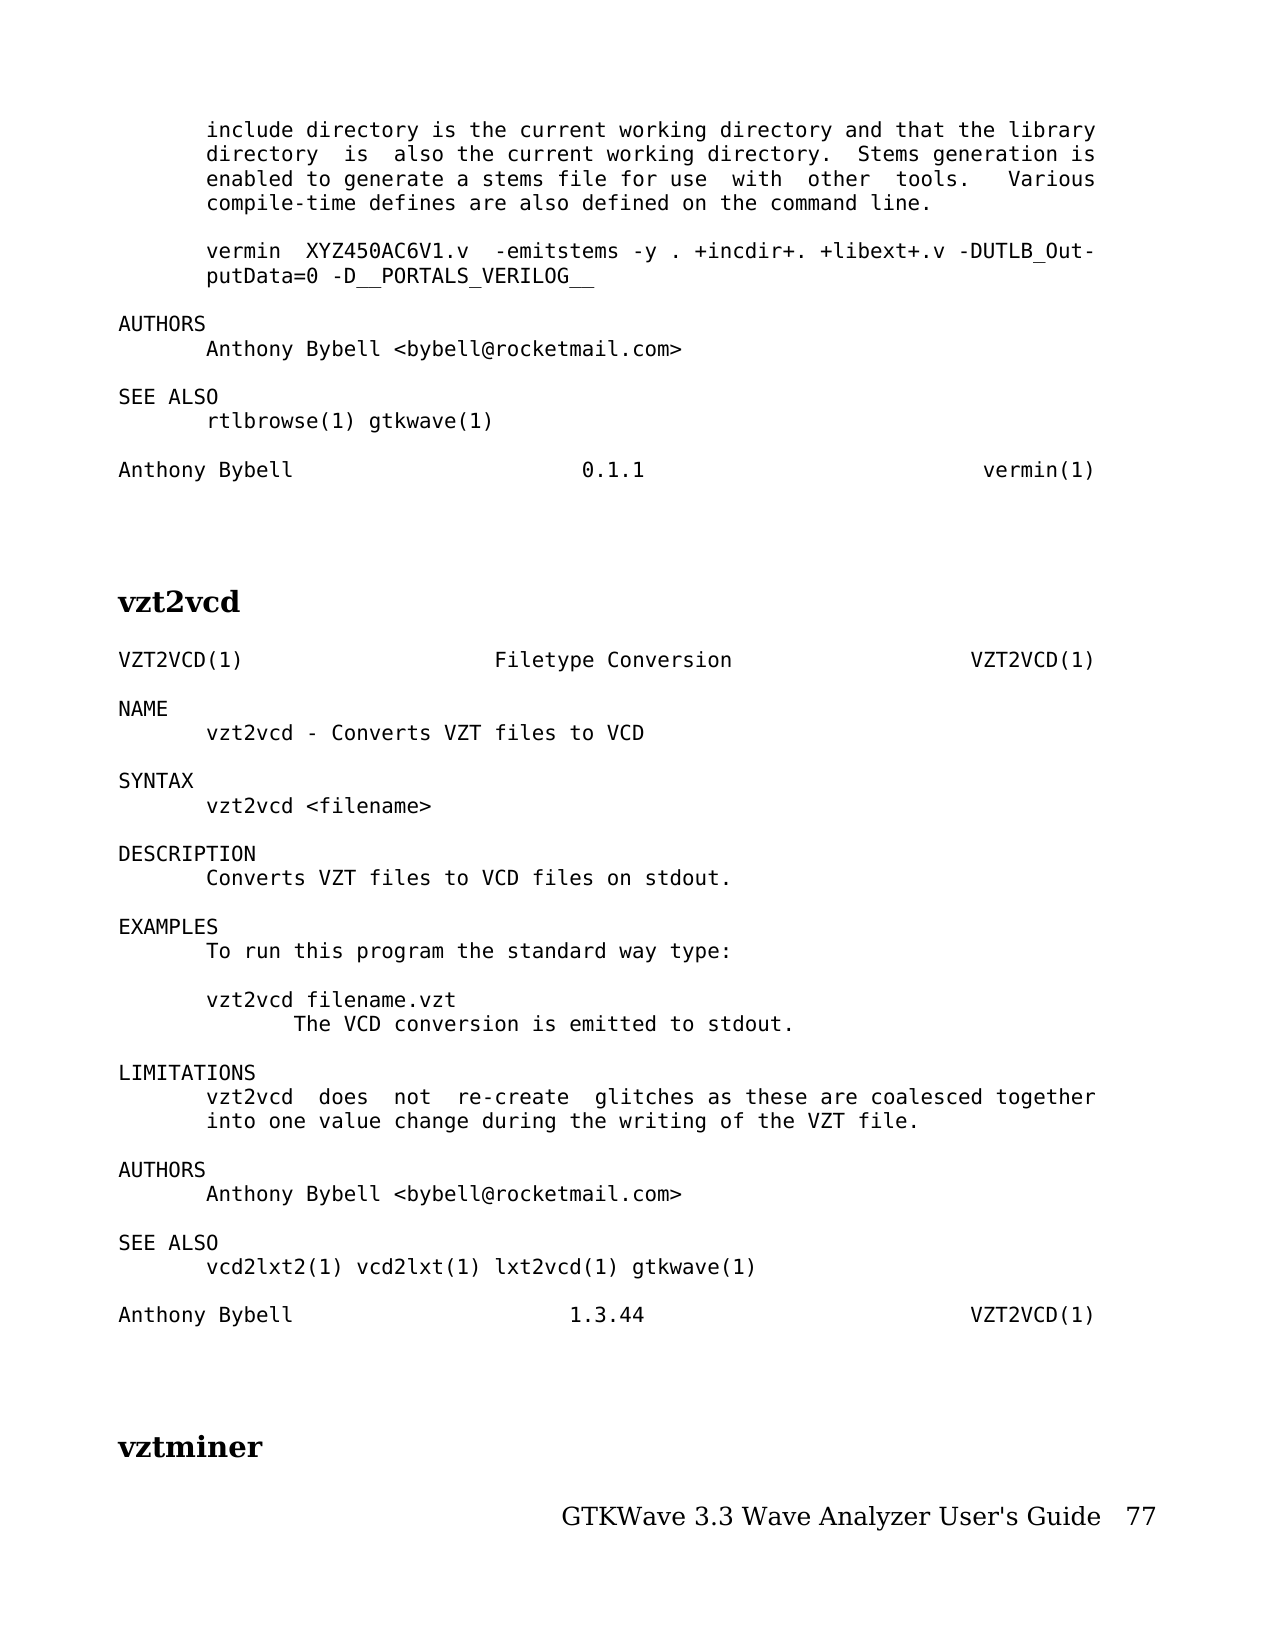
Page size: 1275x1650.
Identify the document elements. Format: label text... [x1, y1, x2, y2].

text vzt2vcd filename.vzt [118, 988, 1157, 1012]
text SEE ALSO [118, 1231, 1157, 1255]
text vzt2vcd [118, 584, 1157, 619]
text VZT2VCD(1) Filetype Conversion VZT2VCD(1) [118, 648, 1157, 672]
text vzt2vcd - Converts VZT files to VCD [118, 721, 1157, 745]
text putData=0 -D__PORTALS_VERILOG__ [118, 264, 1157, 288]
text DESCRIPTION [118, 842, 1157, 866]
text LIMITATIONS [118, 1061, 1157, 1085]
text vzt2vcd does not re-create glitches as these are coalesced together [118, 1085, 1157, 1109]
text Converts VZT files to VCD files on stdout. [118, 866, 1157, 891]
text vztminer [118, 1429, 1157, 1464]
text SYNTAX [118, 769, 1157, 794]
text vermin XYZ450AC6V1.v -emitstems -y . +incdir+. +libext+.v -DUTLB_Out- [118, 239, 1157, 264]
text SEE ALSO [118, 385, 1157, 409]
text include directory is the current working directory and that the library [118, 118, 1157, 142]
text Anthony Bybell <bybell@rocketmail.com> [118, 337, 1157, 361]
text vcd2lxt2(1) vcd2lxt(1) lxt2vcd(1) gtkwave(1) [118, 1255, 1157, 1279]
text Anthony Bybell <bybell@rocketmail.com> [118, 1182, 1157, 1206]
text directory is also the current working directory. Stems generation is [118, 142, 1157, 167]
text into one value change during the writing of the VZT file. [118, 1109, 1157, 1133]
text NAME [118, 697, 1157, 721]
text AUTHORS [118, 1158, 1157, 1182]
text vzt2vcd <filename> [118, 794, 1157, 818]
text rtlbrowse(1) gtkwave(1) [118, 409, 1157, 434]
text compile-time defines are also defined on the command line. [118, 191, 1157, 215]
text EXAMPLES [118, 915, 1157, 939]
text enabled to generate a stems file for use with other tools. Various [118, 167, 1157, 191]
text AUTHORS [118, 312, 1157, 337]
text To run this program the standard way type: [118, 939, 1157, 963]
text Anthony Bybell 0.1.1 vermin(1) [118, 458, 1157, 482]
text The VCD conversion is emitted to stdout. [118, 1012, 1157, 1036]
text Anthony Bybell 1.3.44 VZT2VCD(1) [118, 1303, 1157, 1328]
